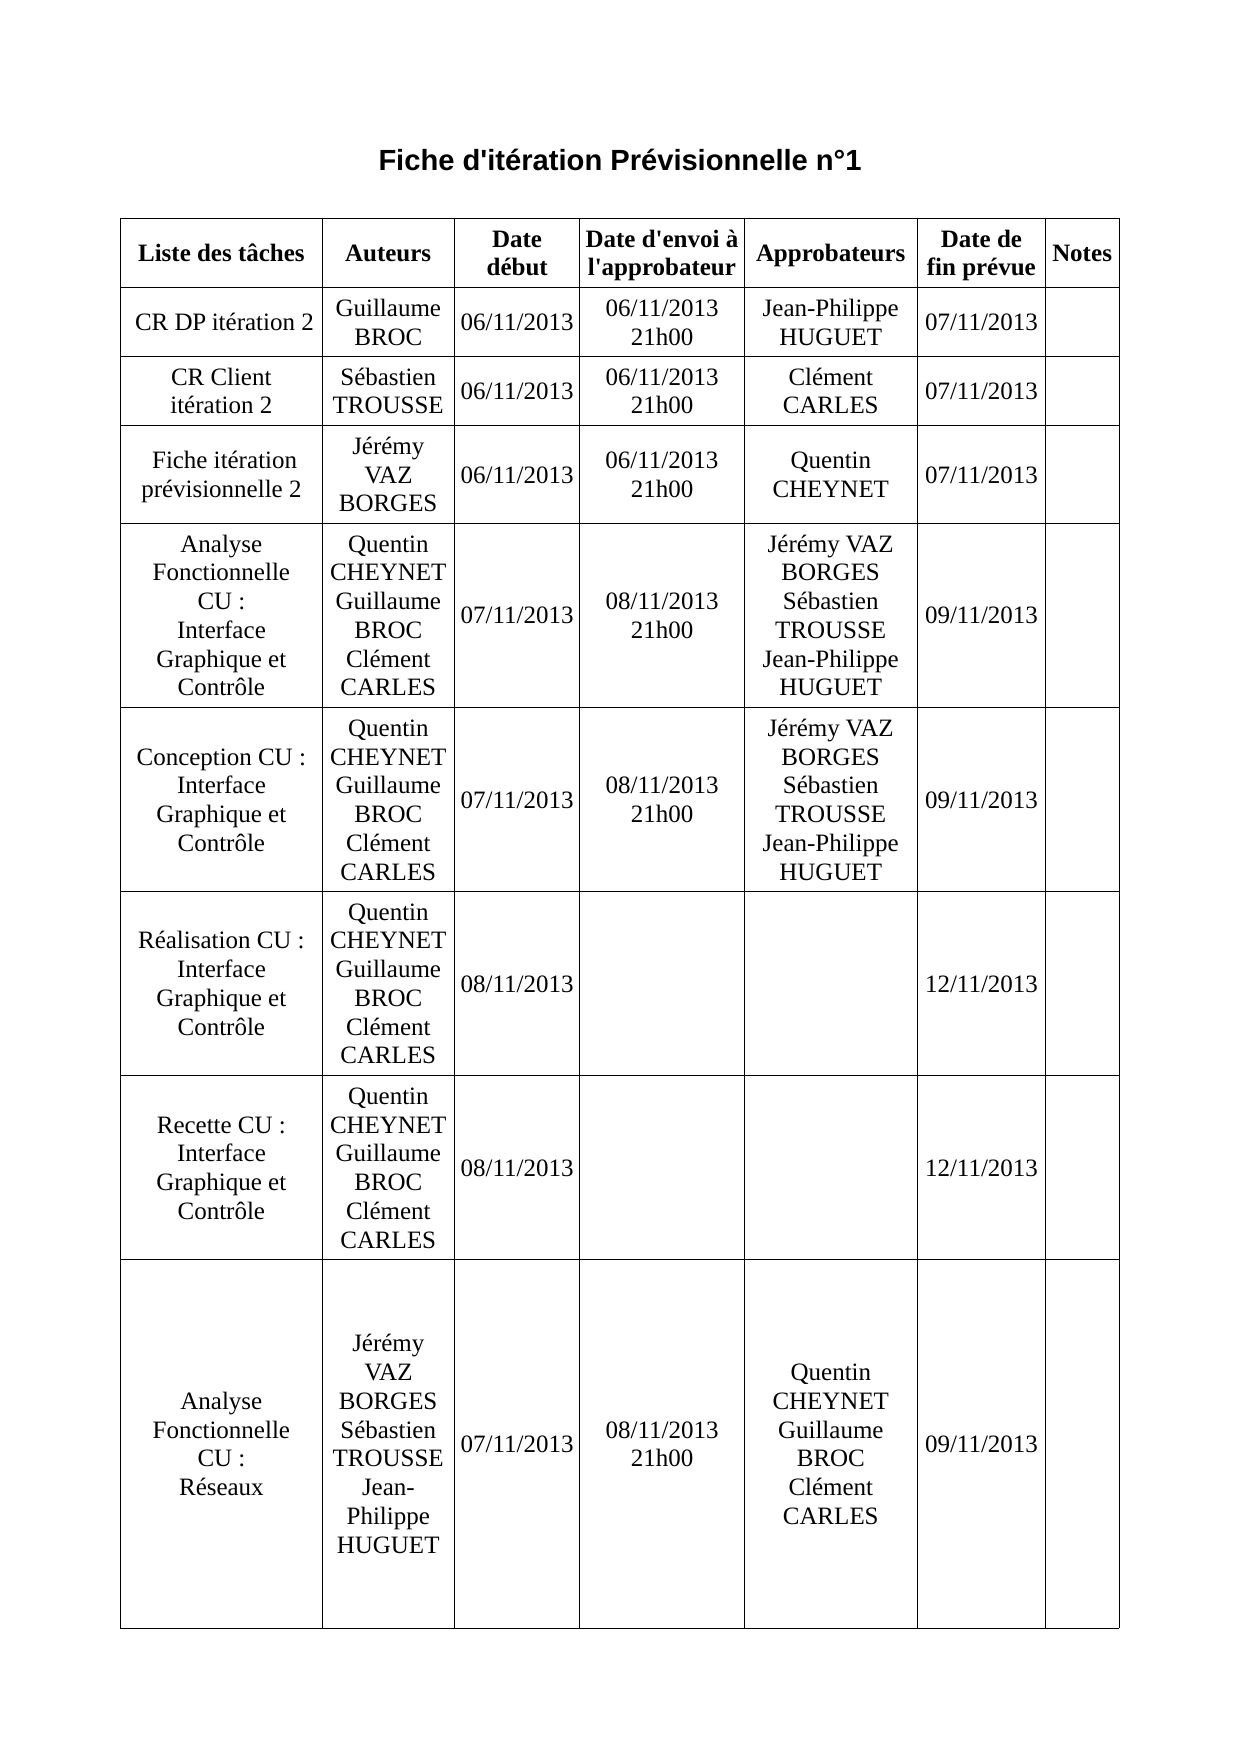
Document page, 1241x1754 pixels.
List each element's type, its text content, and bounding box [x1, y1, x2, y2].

table_cell 07/11/2013 [918, 288, 1045, 356]
table_header Approbateurs [745, 219, 917, 287]
table_cell [580, 1076, 744, 1259]
table_cell 08/11/2013 21h00 [580, 524, 744, 707]
table_cell [745, 1076, 917, 1259]
table_cell 07/11/2013 [455, 524, 579, 707]
table_header Liste des tâches [121, 219, 322, 287]
table_cell [1046, 708, 1119, 891]
table_cell Recette CU : Interface Graphique et Contrôle [121, 1076, 322, 1259]
table_cell 06/11/2013 21h00 [580, 288, 744, 356]
table_cell 06/11/2013 [455, 288, 579, 356]
table_cell 06/11/2013 21h00 [580, 357, 744, 425]
table_cell Fiche itération prévisionnelle 2 [121, 426, 322, 523]
table_cell [1046, 892, 1119, 1075]
table_header Date d'envoi à l'approbateur [580, 219, 744, 287]
table_cell 07/11/2013 [918, 357, 1045, 425]
table_header Date de fin prévue [918, 219, 1045, 287]
table_cell Jérémy VAZ BORGES Sébastien TROUSSE Jean-Philippe HUGUET [323, 1260, 454, 1628]
table_cell Quentin CHEYNET Guillaume BROC Clément CARLES [323, 892, 454, 1075]
table_cell Conception CU : Interface Graphique et Contrôle [121, 708, 322, 891]
table_cell CR DP itération 2 [121, 288, 322, 356]
table_header Notes [1046, 219, 1119, 287]
table_header Date début [455, 219, 579, 287]
table_cell 09/11/2013 [918, 1260, 1045, 1628]
table_cell Quentin CHEYNET Guillaume BROC Clément CARLES [745, 1260, 917, 1628]
table_cell 06/11/2013 [455, 426, 579, 523]
subtitle Fiche d'itération Prévisionnelle n°1 [118, 143, 1122, 177]
table_cell [1046, 1260, 1119, 1628]
table_cell Jean-Philippe HUGUET [745, 288, 917, 356]
table_cell Sébastien TROUSSE [323, 357, 454, 425]
table_cell [1046, 357, 1119, 425]
table_cell Jérémy VAZ BORGES Sébastien TROUSSE Jean-Philippe HUGUET [745, 524, 917, 707]
table_cell 07/11/2013 [918, 426, 1045, 523]
table_cell Quentin CHEYNET Guillaume BROC Clément CARLES [323, 708, 454, 891]
table_cell [1046, 288, 1119, 356]
table_cell Jérémy VAZ BORGES Sébastien TROUSSE Jean-Philippe HUGUET [745, 708, 917, 891]
table_cell [1046, 1076, 1119, 1259]
table_cell [745, 892, 917, 1075]
table_cell Jérémy VAZ BORGES [323, 426, 454, 523]
table_cell 08/11/2013 21h00 [580, 708, 744, 891]
table_cell 07/11/2013 [455, 1260, 579, 1628]
table_cell 08/11/2013 21h00 [580, 1260, 744, 1628]
table_cell Guillaume BROC [323, 288, 454, 356]
table_cell Quentin CHEYNET Guillaume BROC Clément CARLES [323, 1076, 454, 1259]
table_cell [1046, 524, 1119, 707]
table_cell Quentin CHEYNET [745, 426, 917, 523]
table_cell Analyse Fonctionnelle CU : Réseaux [121, 1260, 322, 1628]
table_cell 09/11/2013 [918, 524, 1045, 707]
table_header Auteurs [323, 219, 454, 287]
table_cell Clément CARLES [745, 357, 917, 425]
table_cell [580, 892, 744, 1075]
table_cell [1046, 426, 1119, 523]
table_cell 12/11/2013 [918, 892, 1045, 1075]
table_cell 08/11/2013 [455, 892, 579, 1075]
table_cell 07/11/2013 [455, 708, 579, 891]
table_cell 12/11/2013 [918, 1076, 1045, 1259]
table_cell Réalisation CU : Interface Graphique et Contrôle [121, 892, 322, 1075]
table_cell 06/11/2013 [455, 357, 579, 425]
table_cell Analyse Fonctionnelle CU : Interface Graphique et Contrôle [121, 524, 322, 707]
table_cell CR Client itération 2 [121, 357, 322, 425]
table_cell 08/11/2013 [455, 1076, 579, 1259]
table_cell 06/11/2013 21h00 [580, 426, 744, 523]
table_cell 09/11/2013 [918, 708, 1045, 891]
table_cell Quentin CHEYNET Guillaume BROC Clément CARLES [323, 524, 454, 707]
